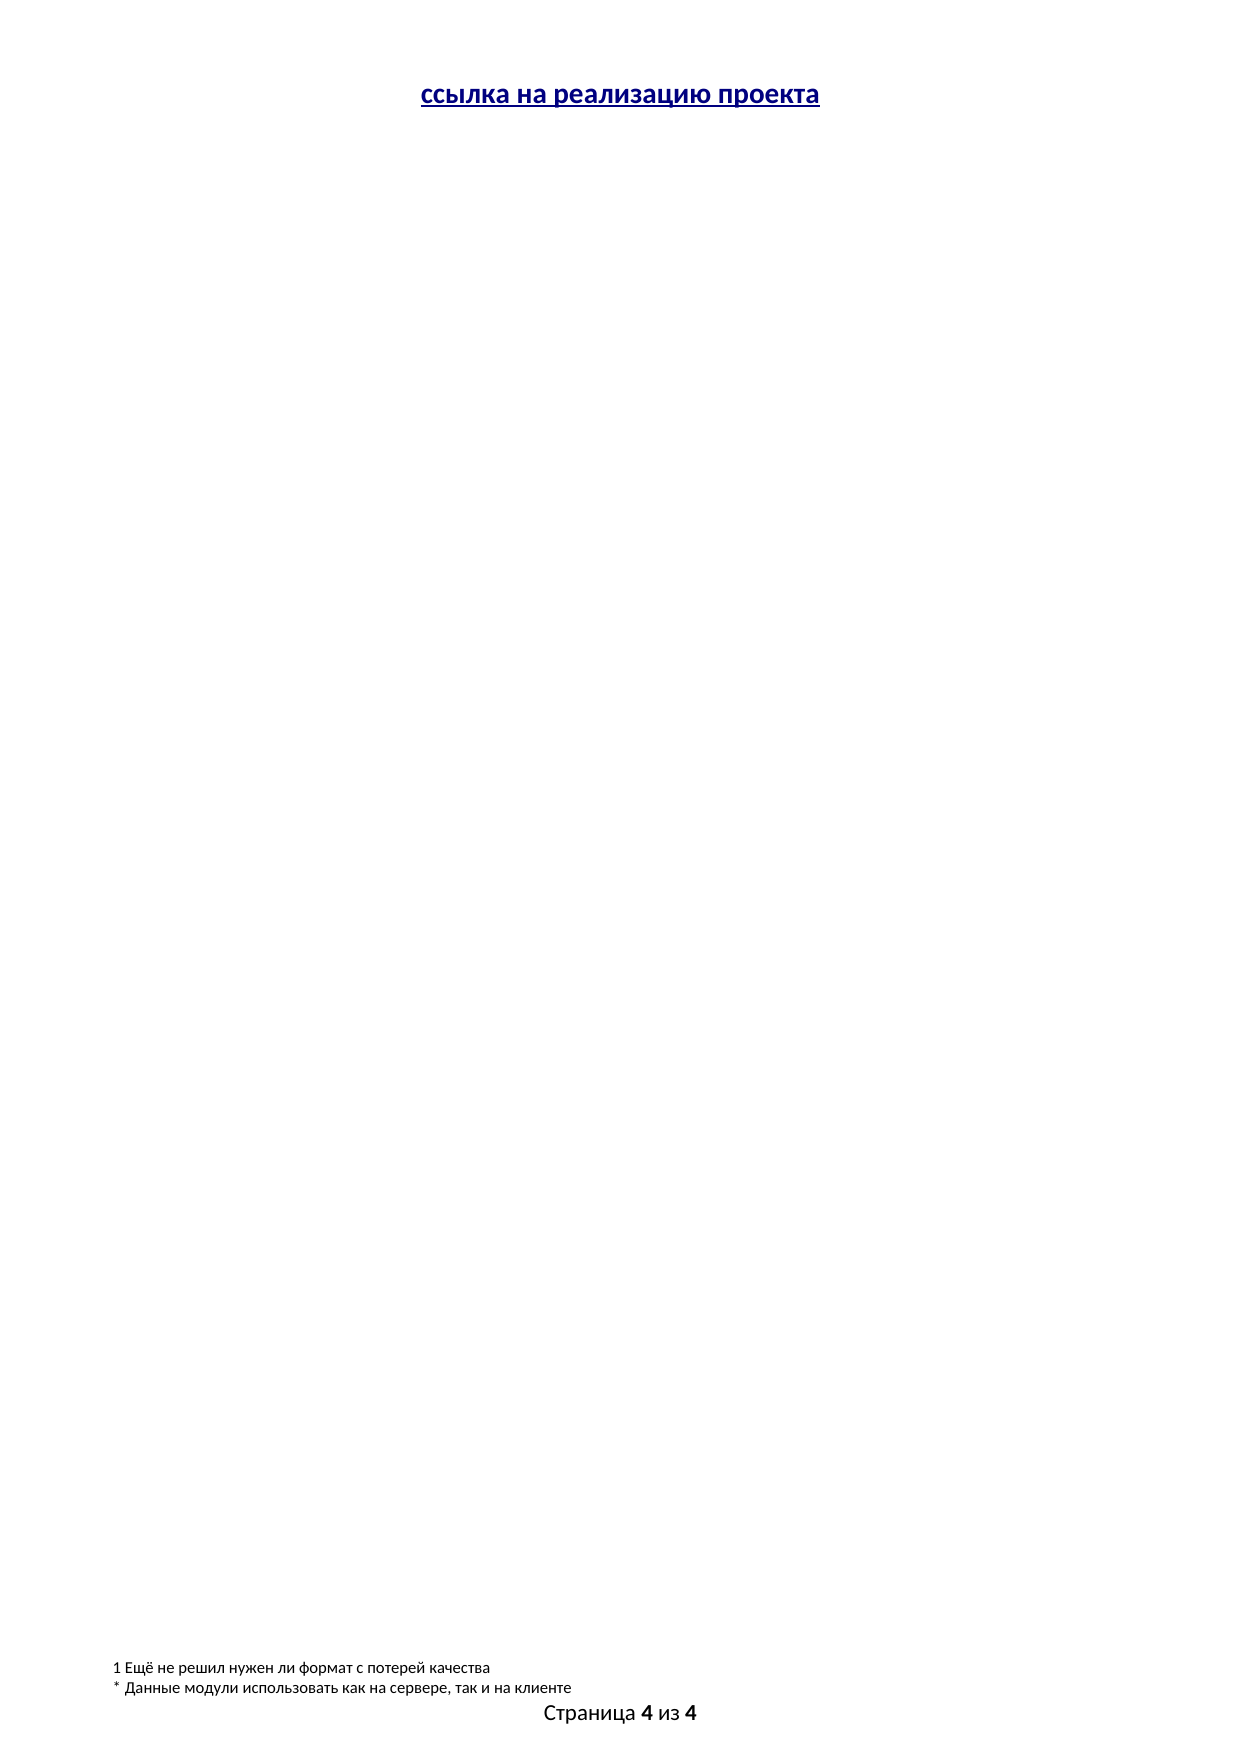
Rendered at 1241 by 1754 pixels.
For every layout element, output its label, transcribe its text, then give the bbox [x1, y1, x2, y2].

text ссылка на реализацию проекта [112, 75, 1128, 111]
